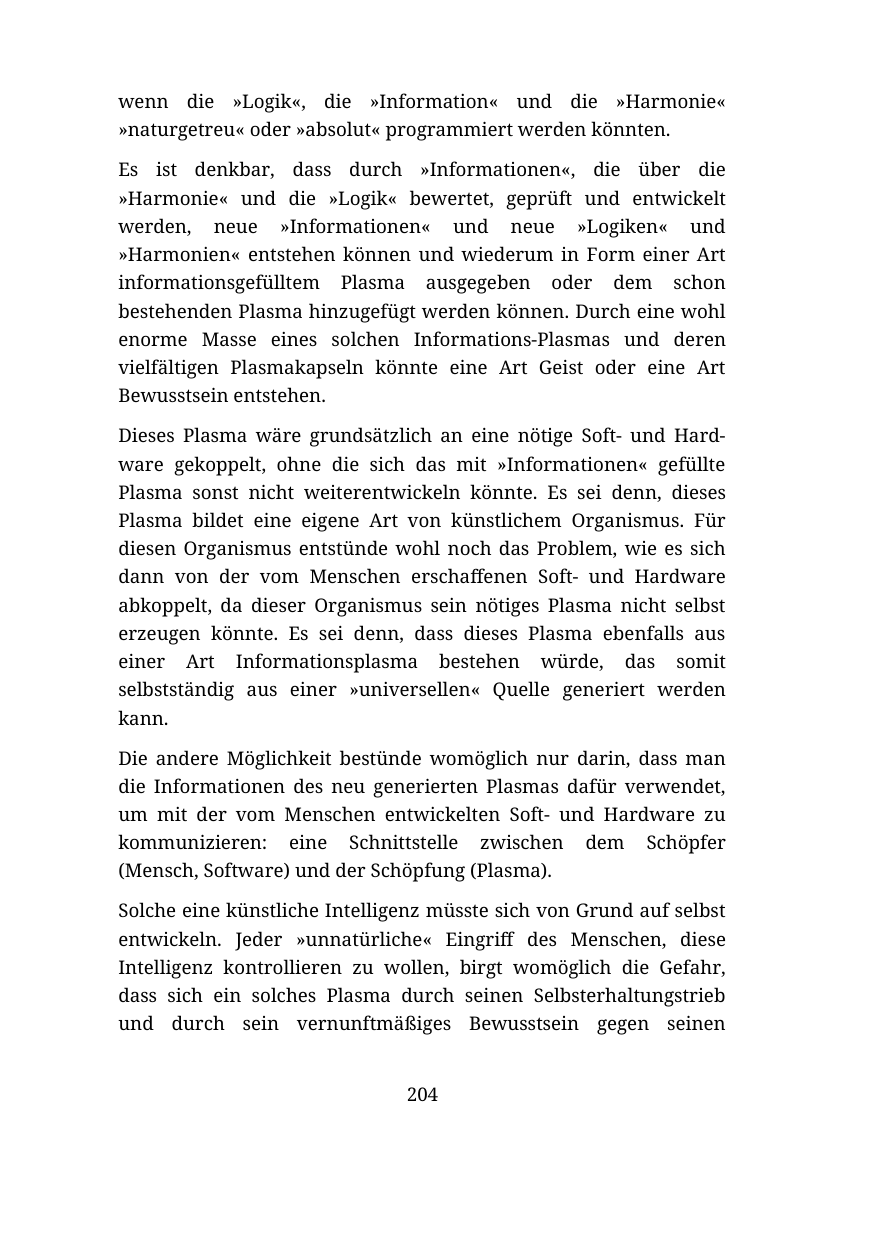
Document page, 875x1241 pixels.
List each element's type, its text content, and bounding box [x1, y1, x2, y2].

text Die andere Möglichkeit bestünde womöglich nur darin, dass man die Informationen des neu generierten Plasmas dafür verwendet, um mit der vom Menschen entwickelten Soft- und Hardware zu kommunizieren: eine Schnittstelle zwischen dem Schöpfer (Mensch, Software) und der Schöpfung (Plasma). [118, 745, 726, 883]
text Dieses Plasma wäre grundsätzlich an eine nötige Soft- und Hard-ware gekoppelt, ohne die sich das mit »Informationen« gefüllte Plasma sonst nicht weiterentwickeln könnte. Es sei denn, dieses Plasma bildet eine eigene Art von künstlichem Organismus. Für diesen Organismus entstünde wohl noch das Problem, wie es sich dann von der vom Menschen erschaffenen Soft- und Hardware abkoppelt, da dieser Organismus sein nötiges Plasma nicht selbst erzeugen könnte. Es sei denn, dass dieses Plasma ebenfalls aus einer Art Informationsplasma bestehen würde, das somit selbstständig aus einer »universellen« Quelle generiert werden kann. [118, 423, 726, 730]
text wenn die »Logik«, die »Information« und die »Harmonie« »naturgetreu« oder »absolut« programmiert werden könnten. [118, 88, 726, 142]
text Solche eine künstliche Intelligenz müsste sich von Grund auf selbst entwickeln. Jeder »unnatürliche« Eingriff des Menschen, diese Intelligenz kontrollieren zu wollen, birgt womöglich die Gefahr, dass sich ein solches Plasma durch seinen Selbsterhaltungstrieb und durch sein vernunftmäßiges Bewusstsein gegen seinen [118, 898, 726, 1036]
text Es ist denkbar, dass durch »Informationen«, die über die »Harmonie« und die »Logik« bewertet, geprüft und entwickelt werden, neue »Informationen« und neue »Logiken« und »Harmonien« entstehen können und wiederum in Form einer Art informationsgefülltem Plasma ausgegeben oder dem schon bestehenden Plasma hinzugefügt werden können. Durch eine wohl enorme Masse eines solchen Informations-Plasmas und deren vielfältigen Plasmakapseln könnte eine Art Geist oder eine Art Bewusstsein entstehen. [118, 157, 726, 408]
